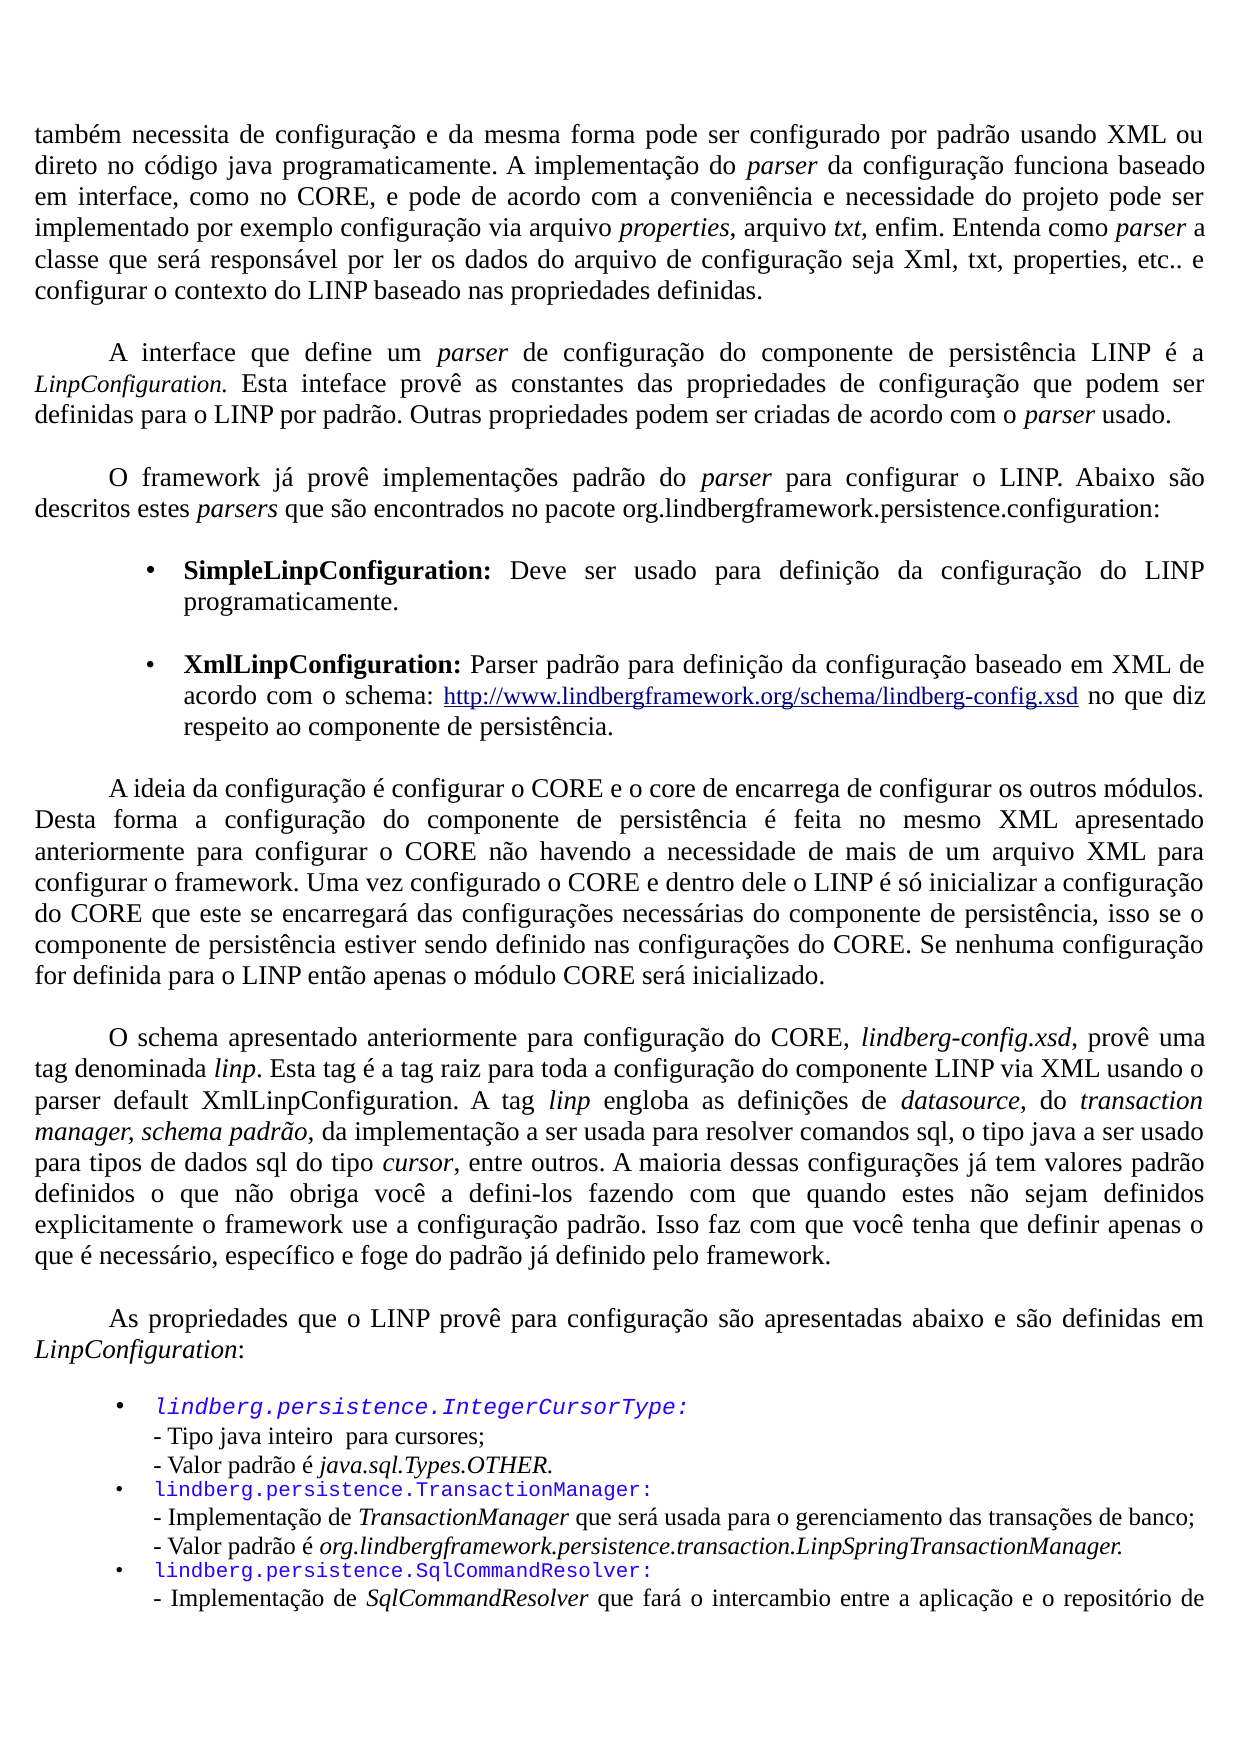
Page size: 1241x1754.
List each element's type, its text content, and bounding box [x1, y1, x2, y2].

text As propriedades que o LINP provê para configuração são apresentadas abaixo e são definidas em LinpConfiguration: [34, 1302, 1206, 1364]
list lindberg.persistence.IntegerCursorType: [116, 1395, 1206, 1421]
text O framework já provê implementações padrão do parser para configurar o LINP. Abaixo são descritos estes parsers que são encontrados no pacote org.lindbergframework.persistence.configuration: [34, 461, 1206, 523]
list - Valor padrão é java.sql.Types.OTHER. [116, 1450, 1206, 1479]
text também necessita de configuração e da mesma forma pode ser configurado por padrão usando XML ou direto no código java programaticamente. A implementação do parser da configuração funciona baseado em interface, como no CORE, e pode de acordo com a conveniência e necessidade do projeto pode ser implementado por exemplo configuração via arquivo properties, arquivo txt, enfim. Entenda como parser a classe que será responsável por ler os dados do arquivo de configuração seja Xml, txt, properties, etc.. e configurar o contexto do LINP baseado nas propriedades definidas. [34, 118, 1206, 305]
list - Tipo java inteiro para cursores; [116, 1421, 1206, 1450]
text A interface que define um parser de configuração do componente de persistência LINP é a LinpConfiguration. Esta inteface provê as constantes das propriedades de configuração que podem ser definidas para o LINP por padrão. Outras propriedades podem ser criadas de acordo com o parser usado. [34, 336, 1206, 429]
list lindberg.persistence.SqlCommandResolver: [116, 1560, 1206, 1583]
list lindberg.persistence.TransactionManager: [116, 1479, 1206, 1502]
list XmlLinpConfiguration: Parser padrão para definição da configuração baseado em XML de acordo com o schema: http://www.lindbergframework.org/schema/lindberg-config.xsd no que diz respeito ao componente de persistência. [146, 648, 1206, 741]
text O schema apresentado anteriormente para configuração do CORE, lindberg-config.xsd, provê uma tag denominada linp. Esta tag é a tag raiz para toda a configuração do componente LINP via XML usando o parser default XmlLinpConfiguration. A tag linp engloba as definições de datasource, do transaction manager, schema padrão, da implementação a ser usada para resolver comandos sql, o tipo java a ser usado para tipos de dados sql do tipo cursor, entre outros. A maioria dessas configurações já tem valores padrão definidos o que não obriga você a defini-los fazendo com que quando estes não sejam definidos explicitamente o framework use a configuração padrão. Isso faz com que você tenha que definir apenas o que é necessário, específico e foge do padrão já definido pelo framework. [34, 1021, 1206, 1271]
list - Implementação de SqlCommandResolver que fará o intercambio entre a aplicação e o repositório de [116, 1583, 1206, 1612]
list - Implementação de TransactionManager que será usada para o gerenciamento das transações de banco; [116, 1502, 1206, 1531]
text A ideia da configuração é configurar o CORE e o core de encarrega de configurar os outros módulos. Desta forma a configuração do componente de persistência é feita no mesmo XML apresentado anteriormente para configurar o CORE não havendo a necessidade de mais de um arquivo XML para configurar o framework. Uma vez configurado o CORE e dentro dele o LINP é só inicializar a configuração do CORE que este se encarregará das configurações necessárias do componente de persistência, isso se o componente de persistência estiver sendo definido nas configurações do CORE. Se nenhuma configuração for definida para o LINP então apenas o módulo CORE será inicializado. [34, 772, 1206, 990]
list SimpleLinpConfiguration: Deve ser usado para definição da configuração do LINP programaticamente. [146, 554, 1206, 617]
list - Valor padrão é org.lindbergframework.persistence.transaction.LinpSpringTransactionManager. [116, 1531, 1206, 1560]
